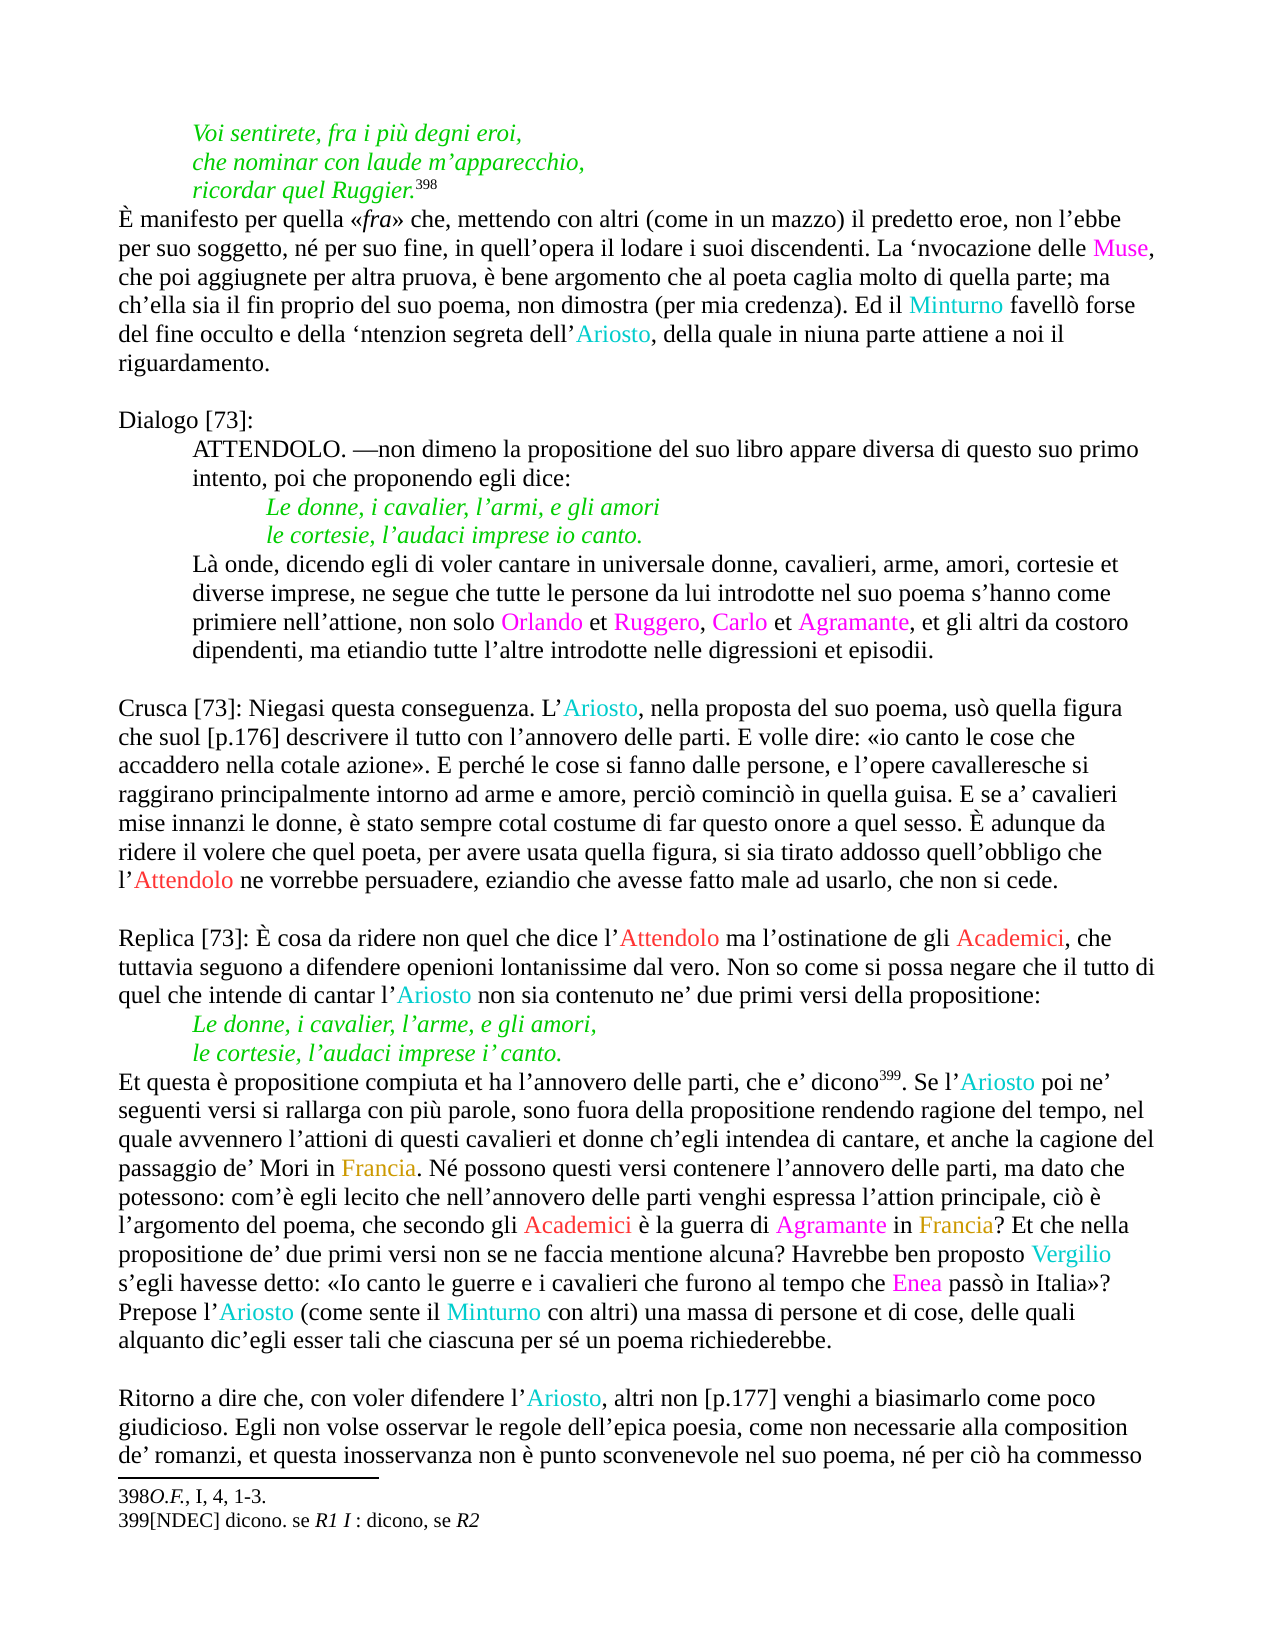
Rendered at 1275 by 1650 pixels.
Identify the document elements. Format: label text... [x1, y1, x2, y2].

text ATTENDOLO. —non dimeno la propositione del suo libro appare diversa di questo suo primo intento, poi che proponendo egli dice: [192, 434, 1157, 492]
text Le donne, i cavalier, l’armi, e gli amori [266, 492, 1157, 521]
text Et questa è propositione compiuta et ha l’annovero delle parti, che e’ dicono. Se l’Ariosto poi ne’ seguenti versi si rallarga con più parole, sono fuora della propositione rendendo ragione del tempo, nel quale avvennero l’attioni di questi cavalieri et donne ch’egli intendea di cantare, et anche la cagione del passaggio de’ Mori in Francia. Né possono questi versi contenere l’annovero delle parti, ma dato che potessono: com’è egli lecito che nell’annovero delle parti venghi espressa l’attion principale, ciò è l’argomento del poema, che secondo gli Academici è la guerra di Agramante in Francia? Et che nella propositione de’ due primi versi non se ne faccia mentione alcuna? Havrebbe ben proposto Vergilio s’egli havesse detto: «Io canto le guerre e i cavalieri che furono al tempo che Enea passò in Italia»? Prepose l’Ariosto (come sente il Minturno con altri) una massa di persone et di cose, delle quali alquanto dic’egli esser tali che ciascuna per sé un poema richiederebbe. [118, 1067, 1157, 1354]
text le cortesie, l’audaci imprese i’ canto. [118, 1038, 1157, 1067]
text Ritorno a dire che, con voler difendere l’Ariosto, altri non [p.177] venghi a biasimarlo come poco giudicioso. Egli non volse osservar le regole dell’epica poesia, come non necessarie alla composition de’ romanzi, et questa inosservanza non è punto sconvenevole nel suo poema, né per ciò ha commesso [118, 1383, 1157, 1469]
text che nominar con laude m’apparecchio, [118, 147, 1157, 176]
text Là onde, dicendo egli di voler cantare in universale donne, cavalieri, arme, amori, cortesie et diverse imprese, ne segue che tutte le persone da lui introdotte nel suo poema s’hanno come primiere nell’attione, non solo Orlando et Ruggero, Carlo et Agramante, et gli altri da costoro dipendenti, ma etiandio tutte l’altre introdotte nelle digressioni et episodii. [192, 549, 1157, 664]
text O.F., I, 4, 1-3. [118, 1484, 1157, 1508]
text Crusca [73]: Niegasi questa conseguenza. L’Ariosto, nella proposta del suo poema, usò quella figura che suol [p.176] descrivere il tutto con l’annovero delle parti. E volle dire: «io canto le cose che accaddero nella cotale azione». E perché le cose si fanno dalle persone, e l’opere cavalleresche si raggirano principalmente intorno ad arme e amore, perciò cominciò in quella guisa. E se a’ cavalieri mise innanzi le donne, è stato sempre cotal costume di far questo onore a quel sesso. È adunque da ridere il volere che quel poeta, per avere usata quella figura, si sia tirato addosso quell’obbligo che l’Attendolo ne vorrebbe persuadere, eziandio che avesse fatto male ad usarlo, che non si cede. [118, 693, 1157, 894]
text Dialogo [73]: [118, 406, 1157, 434]
text Le donne, i cavalier, l’arme, e gli amori, [118, 1009, 1157, 1038]
text Replica [73]: È cosa da ridere non quel che dice l’Attendolo ma l’ostinatione de gli Academici, che tuttavia seguono a difendere openioni lontanissime dal vero. Non so come si possa negare che il tutto di quel che intende di cantar l’Ariosto non sia contenuto ne’ due primi versi della propositione: [118, 923, 1157, 1009]
text ricordar quel Ruggier. [118, 176, 1157, 204]
text [NDEC] dicono. se R1 I : dicono, se R2 [118, 1508, 1157, 1532]
text le cortesie, l’audaci imprese io canto. [266, 521, 1157, 549]
text Voi sentirete, fra i più degni eroi, [118, 118, 1157, 147]
text È manifesto per quella «fra» che, mettendo con altri (come in un mazzo) il predetto eroe, non l’ebbe per suo soggetto, né per suo fine, in quell’opera il lodare i suoi discendenti. La ‘nvocazione delle Muse, che poi aggiugnete per altra pruova, è bene argomento che al poeta caglia molto di quella parte; ma ch’ella sia il fin proprio del suo poema, non dimostra (per mia credenza). Ed il Minturno favellò forse del fine occulto e della ‘ntenzion segreta dell’Ariosto, della quale in niuna parte attiene a noi il riguardamento. [118, 204, 1157, 377]
